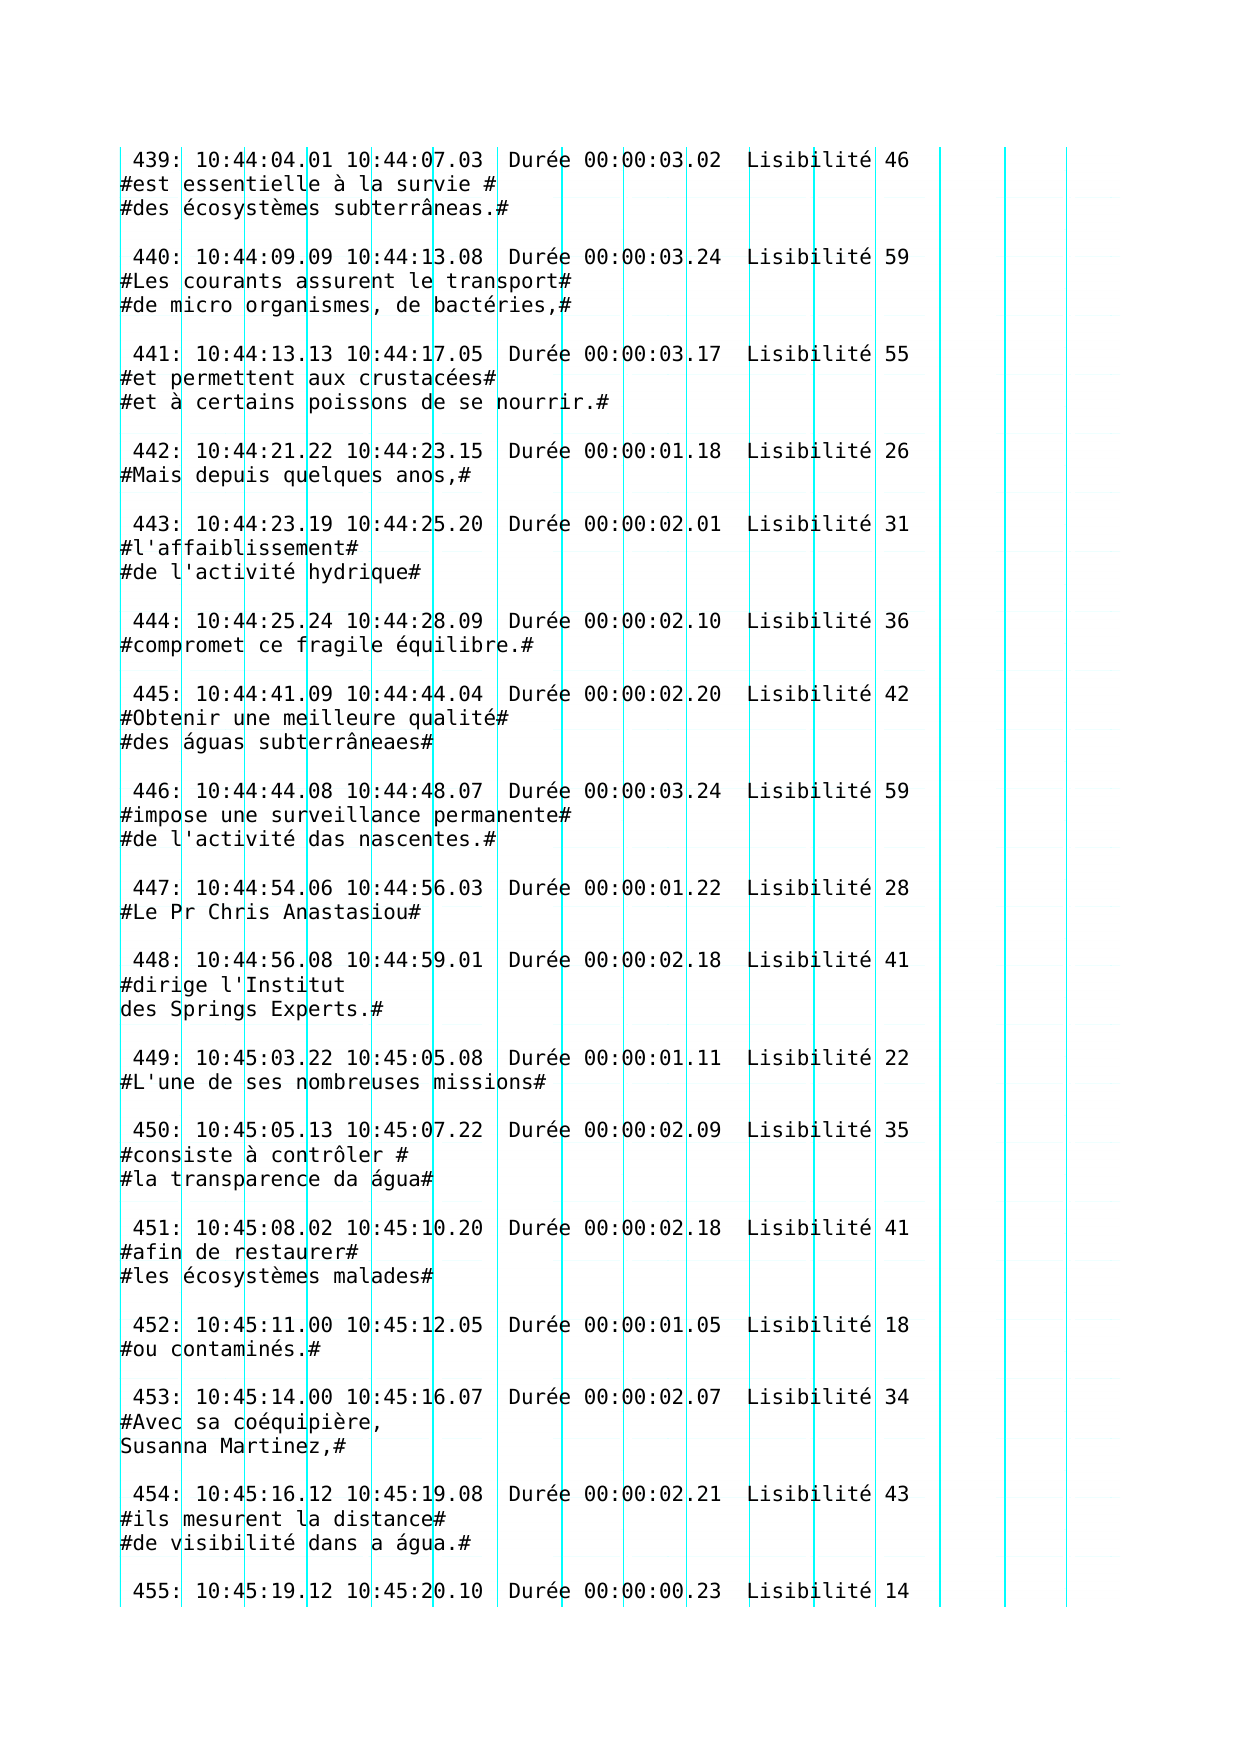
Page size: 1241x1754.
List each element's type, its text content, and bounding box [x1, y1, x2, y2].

text 443: 10:44:23.19 10:44:25.20 Durée 00:00:02.01 Lisibilité 31 [120, 512, 1120, 536]
text #les écosystèmes malades# [120, 1264, 1120, 1288]
text #Mais depuis quelques anos,# [120, 463, 1120, 487]
text #consiste à contrôler # [120, 1143, 1120, 1167]
text #et à certains poissons de se nourrir.# [120, 390, 1120, 414]
picture [119, 147, 1121, 1607]
text 445: 10:44:41.09 10:44:44.04 Durée 00:00:02.20 Lisibilité 42 [120, 682, 1120, 706]
text 446: 10:44:44.08 10:44:48.07 Durée 00:00:03.24 Lisibilité 59 [120, 779, 1120, 803]
text #est essentielle à la survie # [120, 172, 1120, 196]
text Susanna Martinez,# [120, 1434, 1120, 1458]
text 444: 10:44:25.24 10:44:28.09 Durée 00:00:02.10 Lisibilité 36 [120, 609, 1120, 633]
text #ils mesurent la distance# [120, 1507, 1120, 1531]
text #ou contaminés.# [120, 1337, 1120, 1361]
text #de l'activité das nascentes.# [120, 827, 1120, 851]
text 449: 10:45:03.22 10:45:05.08 Durée 00:00:01.11 Lisibilité 22 [120, 1046, 1120, 1070]
text #Avec sa coéquipière, [120, 1410, 1120, 1434]
text 440: 10:44:09.09 10:44:13.08 Durée 00:00:03.24 Lisibilité 59 [120, 245, 1120, 269]
text #impose une surveillance permanente# [120, 803, 1120, 827]
text 453: 10:45:14.00 10:45:16.07 Durée 00:00:02.07 Lisibilité 34 [120, 1385, 1120, 1410]
text #l'affaiblissement# [120, 536, 1120, 560]
text 451: 10:45:08.02 10:45:10.20 Durée 00:00:02.18 Lisibilité 41 [120, 1216, 1120, 1240]
text #L'une de ses nombreuses missions# [120, 1070, 1120, 1094]
text 448: 10:44:56.08 10:44:59.01 Durée 00:00:02.18 Lisibilité 41 [120, 948, 1120, 973]
text #afin de restaurer# [120, 1240, 1120, 1264]
text 441: 10:44:13.13 10:44:17.05 Durée 00:00:03.17 Lisibilité 55 [120, 342, 1120, 366]
text #de visibilité dans a água.# [120, 1531, 1120, 1555]
text 439: 10:44:04.01 10:44:07.03 Durée 00:00:03.02 Lisibilité 46 [120, 148, 1120, 172]
text #la transparence da água# [120, 1167, 1120, 1191]
text #et permettent aux crustacées# [120, 366, 1120, 390]
text #de micro organismes, de bactéries,# [120, 293, 1120, 317]
text #compromet ce fragile équilibre.# [120, 633, 1120, 657]
text #de l'activité hydrique# [120, 560, 1120, 584]
text des Springs Experts.# [120, 997, 1120, 1021]
text 450: 10:45:05.13 10:45:07.22 Durée 00:00:02.09 Lisibilité 35 [120, 1118, 1120, 1143]
text 455: 10:45:19.12 10:45:20.10 Durée 00:00:00.23 Lisibilité 14 [120, 1579, 1120, 1604]
text 454: 10:45:16.12 10:45:19.08 Durée 00:00:02.21 Lisibilité 43 [120, 1482, 1120, 1507]
text 452: 10:45:11.00 10:45:12.05 Durée 00:00:01.05 Lisibilité 18 [120, 1313, 1120, 1337]
text #des écosystèmes subterrâneas.# [120, 196, 1120, 220]
text #Obtenir une meilleure qualité# [120, 706, 1120, 730]
text #des águas subterrâneaes# [120, 730, 1120, 754]
text 447: 10:44:54.06 10:44:56.03 Durée 00:00:01.22 Lisibilité 28 [120, 876, 1120, 900]
text 442: 10:44:21.22 10:44:23.15 Durée 00:00:01.18 Lisibilité 26 [120, 439, 1120, 463]
text #Le Pr Chris Anastasiou# [120, 900, 1120, 924]
text #dirige l'Institut [120, 973, 1120, 997]
text #Les courants assurent le transport# [120, 269, 1120, 293]
